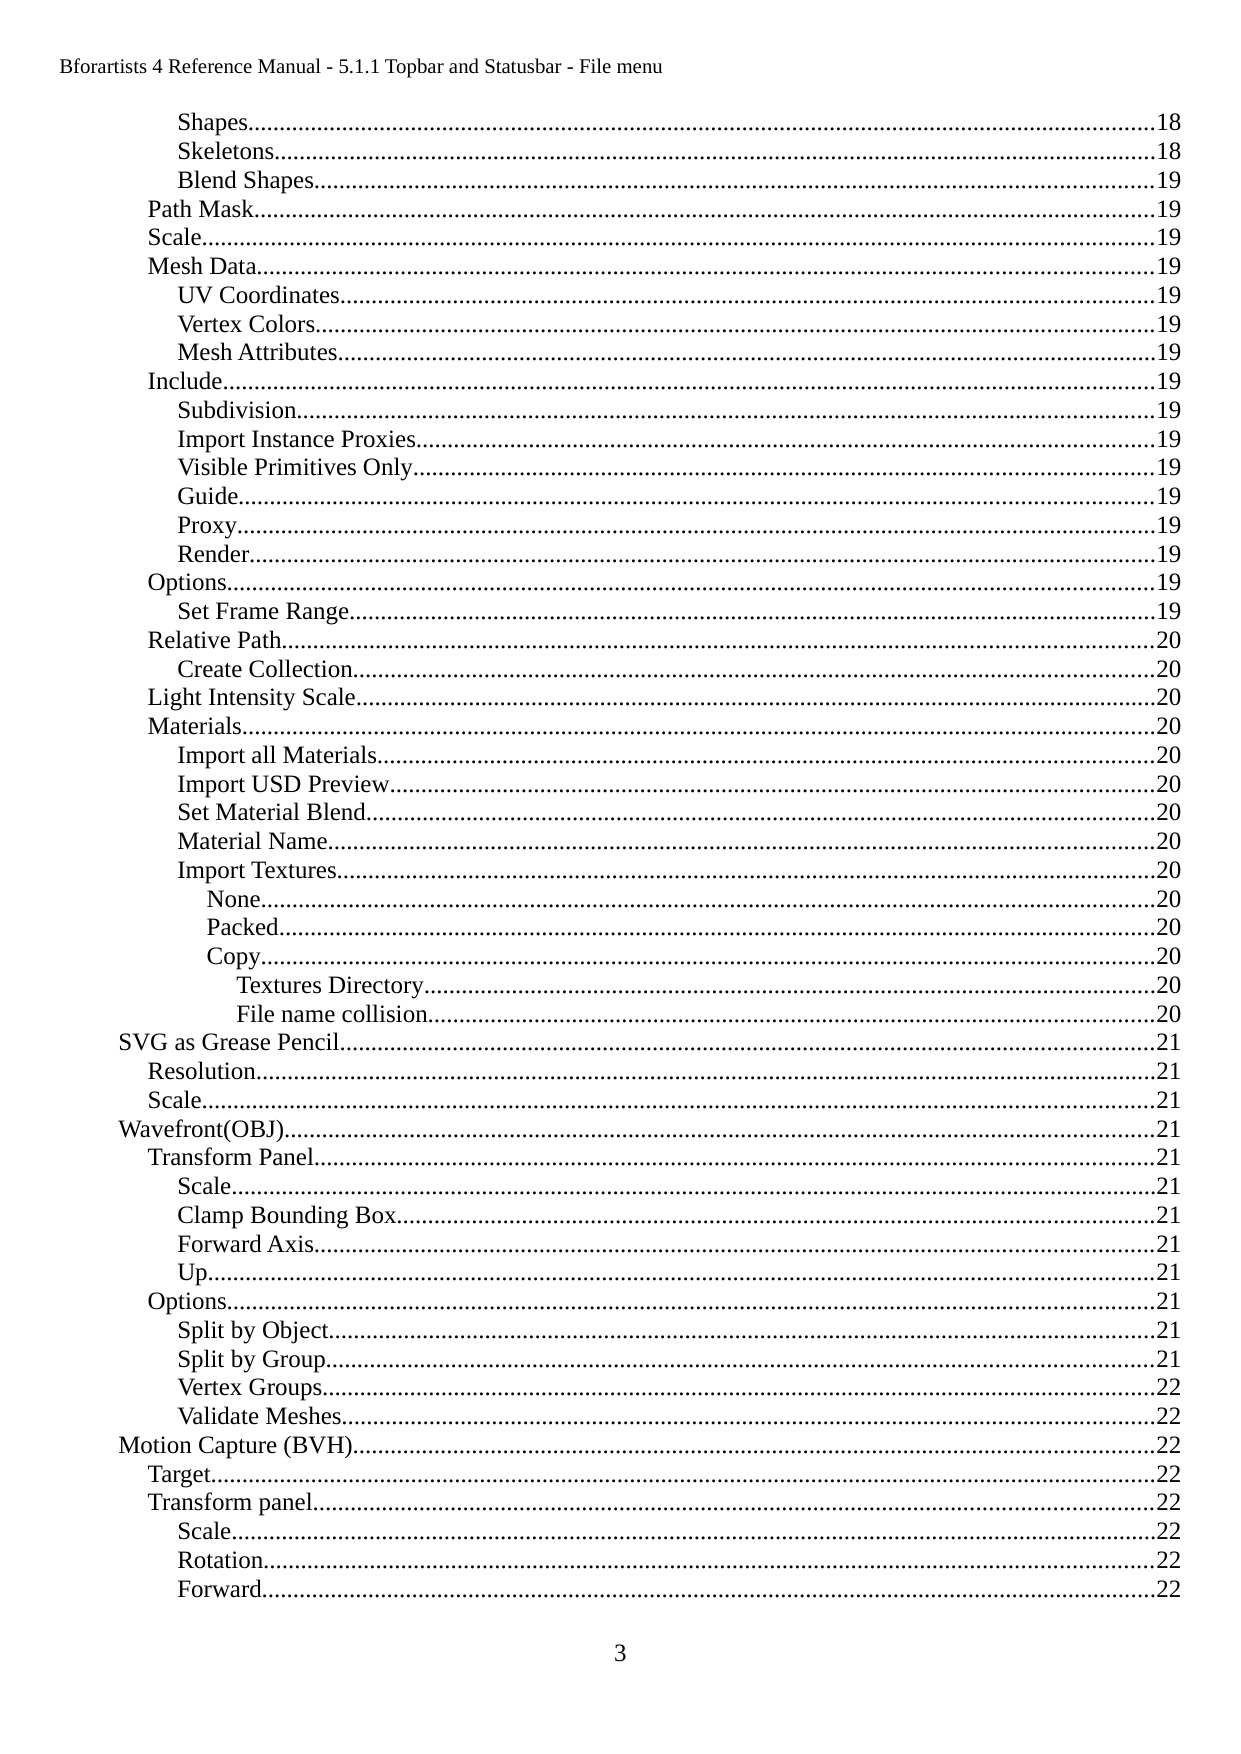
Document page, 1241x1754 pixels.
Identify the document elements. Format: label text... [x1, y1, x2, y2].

text Forward Axis 21 [177, 1229, 1181, 1257]
text Materials 20 [147, 711, 1181, 740]
text Import USD Preview 20 [177, 769, 1181, 797]
text Blend Shapes 19 [177, 165, 1181, 194]
text Visible Primitives Only 19 [177, 452, 1181, 481]
text UV Coordinates 19 [177, 280, 1181, 309]
text Set Frame Range 19 [177, 596, 1181, 625]
text Import Textures 20 [177, 855, 1181, 884]
text Subdivision 19 [177, 395, 1181, 424]
text Proxy 19 [177, 510, 1181, 539]
text Import all Materials 20 [177, 740, 1181, 769]
text Transform Panel 21 [147, 1142, 1181, 1171]
text Options 19 [147, 567, 1181, 596]
text Textures Directory 20 [236, 970, 1181, 999]
text Forward 22 [177, 1574, 1181, 1602]
text Transform panel 22 [147, 1487, 1181, 1516]
text Target 22 [147, 1459, 1181, 1487]
text Set Material Blend 20 [177, 797, 1181, 826]
text Rotation 22 [177, 1545, 1181, 1574]
text Mesh Attributes 19 [177, 337, 1181, 366]
text Up 21 [177, 1257, 1181, 1286]
text None 20 [206, 884, 1181, 912]
text File name collision 20 [236, 999, 1181, 1027]
text Mesh Data 19 [147, 251, 1181, 280]
text Scale 21 [147, 1085, 1181, 1114]
text Split by Object 21 [177, 1315, 1181, 1344]
text Shapes 18 [177, 107, 1181, 136]
text Create Collection 20 [177, 654, 1181, 682]
text Resolution 21 [147, 1056, 1181, 1085]
text Packed 20 [206, 912, 1181, 941]
text Scale 22 [177, 1516, 1181, 1545]
text Clamp Bounding Box 21 [177, 1200, 1181, 1229]
text Scale 19 [147, 222, 1181, 251]
text Motion Capture (BVH) 22 [118, 1430, 1181, 1459]
text Options 21 [147, 1286, 1181, 1315]
text Wavefront(OBJ) 21 [118, 1114, 1181, 1142]
text Path Mask 19 [147, 194, 1181, 222]
text Vertex Colors 19 [177, 309, 1181, 337]
text Guide 19 [177, 481, 1181, 510]
text Scale 21 [177, 1171, 1181, 1200]
text Relative Path 20 [147, 625, 1181, 654]
text Render 19 [177, 539, 1181, 567]
text Light Intensity Scale 20 [147, 682, 1181, 711]
text Vertex Groups 22 [177, 1372, 1181, 1401]
text Import Instance Proxies 19 [177, 424, 1181, 452]
text Include 19 [147, 366, 1181, 395]
text Copy 20 [206, 941, 1181, 970]
text Material Name 20 [177, 826, 1181, 855]
text Split by Group 21 [177, 1344, 1181, 1372]
text Validate Meshes 22 [177, 1401, 1181, 1430]
text SVG as Grease Pencil 21 [118, 1027, 1181, 1056]
text Skeletons 18 [177, 136, 1181, 165]
